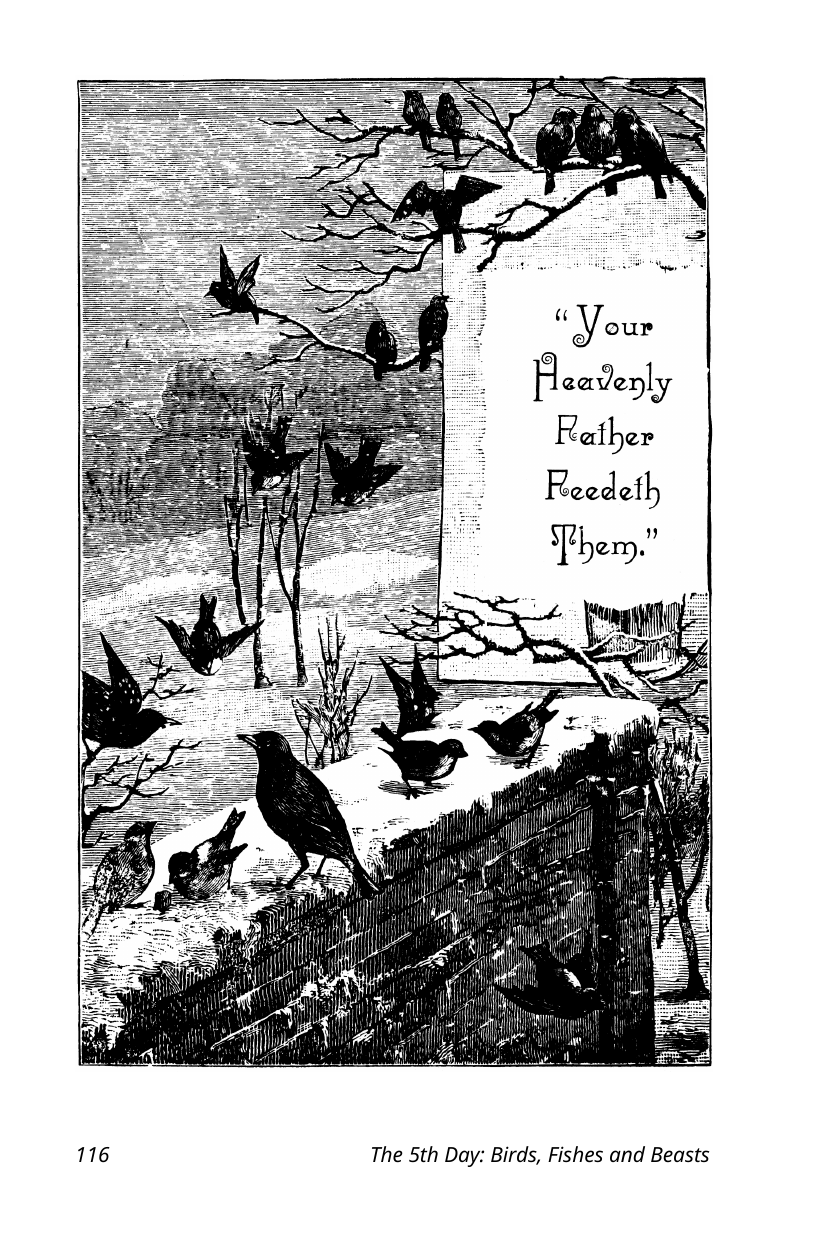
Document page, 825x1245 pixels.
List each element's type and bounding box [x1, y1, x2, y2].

picture [75, 75, 713, 1072]
